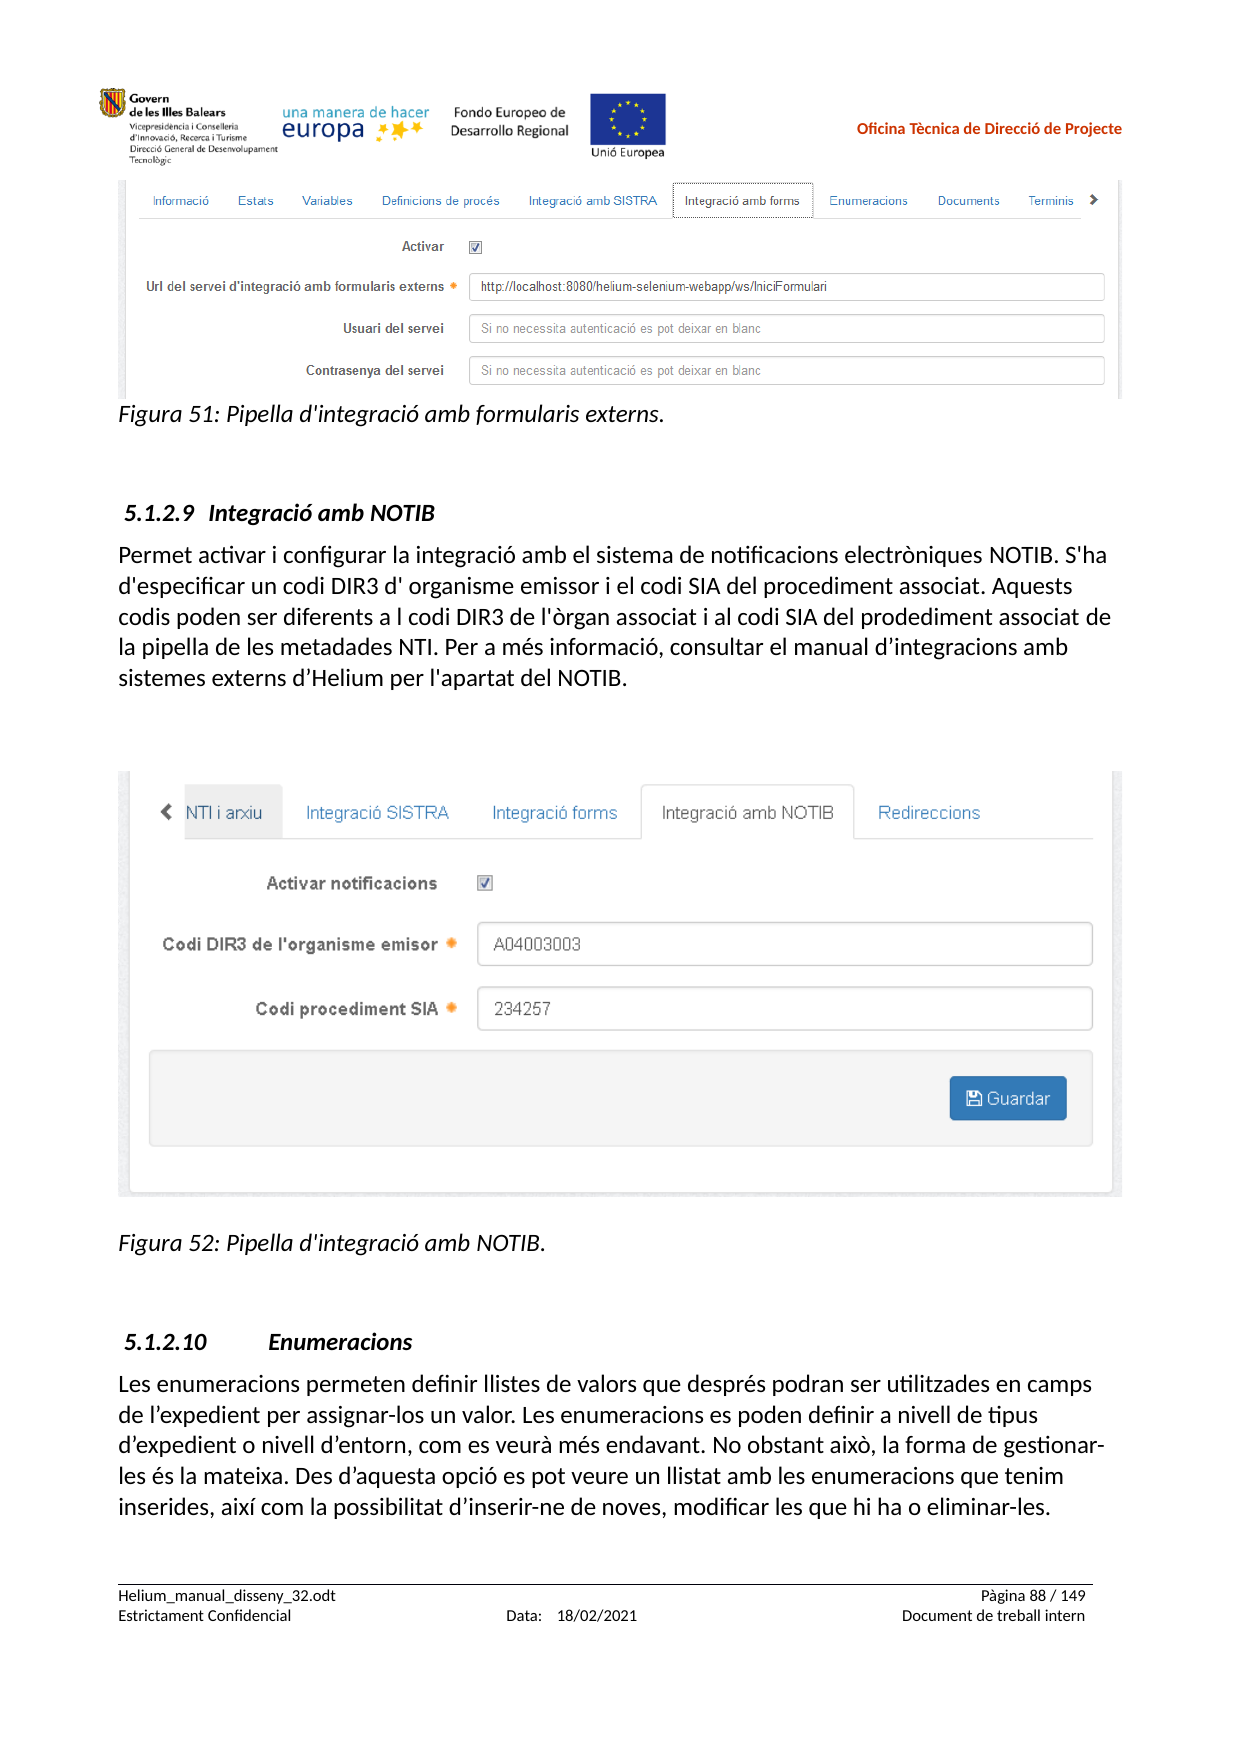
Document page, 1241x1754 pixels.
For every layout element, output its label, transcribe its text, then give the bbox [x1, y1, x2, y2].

text Les enumeracions permeten definir llistes de valors que després podran ser utilitzades en camps de l’expedient per assignar-los un valor. Les enumeracions es poden definir a nivell de tipus d’expedient o nivell d’entorn, com es veurà més endavant. No obstant això, la forma de gestionar-les és la mateixa. Des d’aquesta opció es pot veure un llistat amb les enumeracions que tenim inserides, així com la possibilitat d’inserir-ne de noves, modificar les que hi ha o eliminar-les. [118, 1368, 1122, 1521]
picture [99, 87, 668, 166]
picture [118, 180, 1123, 399]
text Figura 52: Pipella d'integració amb NOTIB. [118, 1197, 1122, 1258]
subtitle Integració amb NOTIB [118, 497, 1122, 527]
text Permet activar i configurar la integració amb el sistema de notificacions electròniques NOTIB. S'ha d'especificar un codi DIR3 d' organisme emissor i el codi SIA del procediment associat. Aquests codis poden ser diferents a l codi DIR3 de l'òrgan associat i al codi SIA del prodediment associat de la pipella de les metadades NTI. Per a més informació, consultar el manual d’integracions amb sistemes externs d’Helium per l'apartat del NOTIB. [118, 539, 1122, 692]
picture [118, 771, 1123, 1197]
subtitle Enumeracions [118, 1326, 1122, 1356]
text Figura 51: Pipella d'integració amb formularis externs. [118, 399, 1122, 429]
